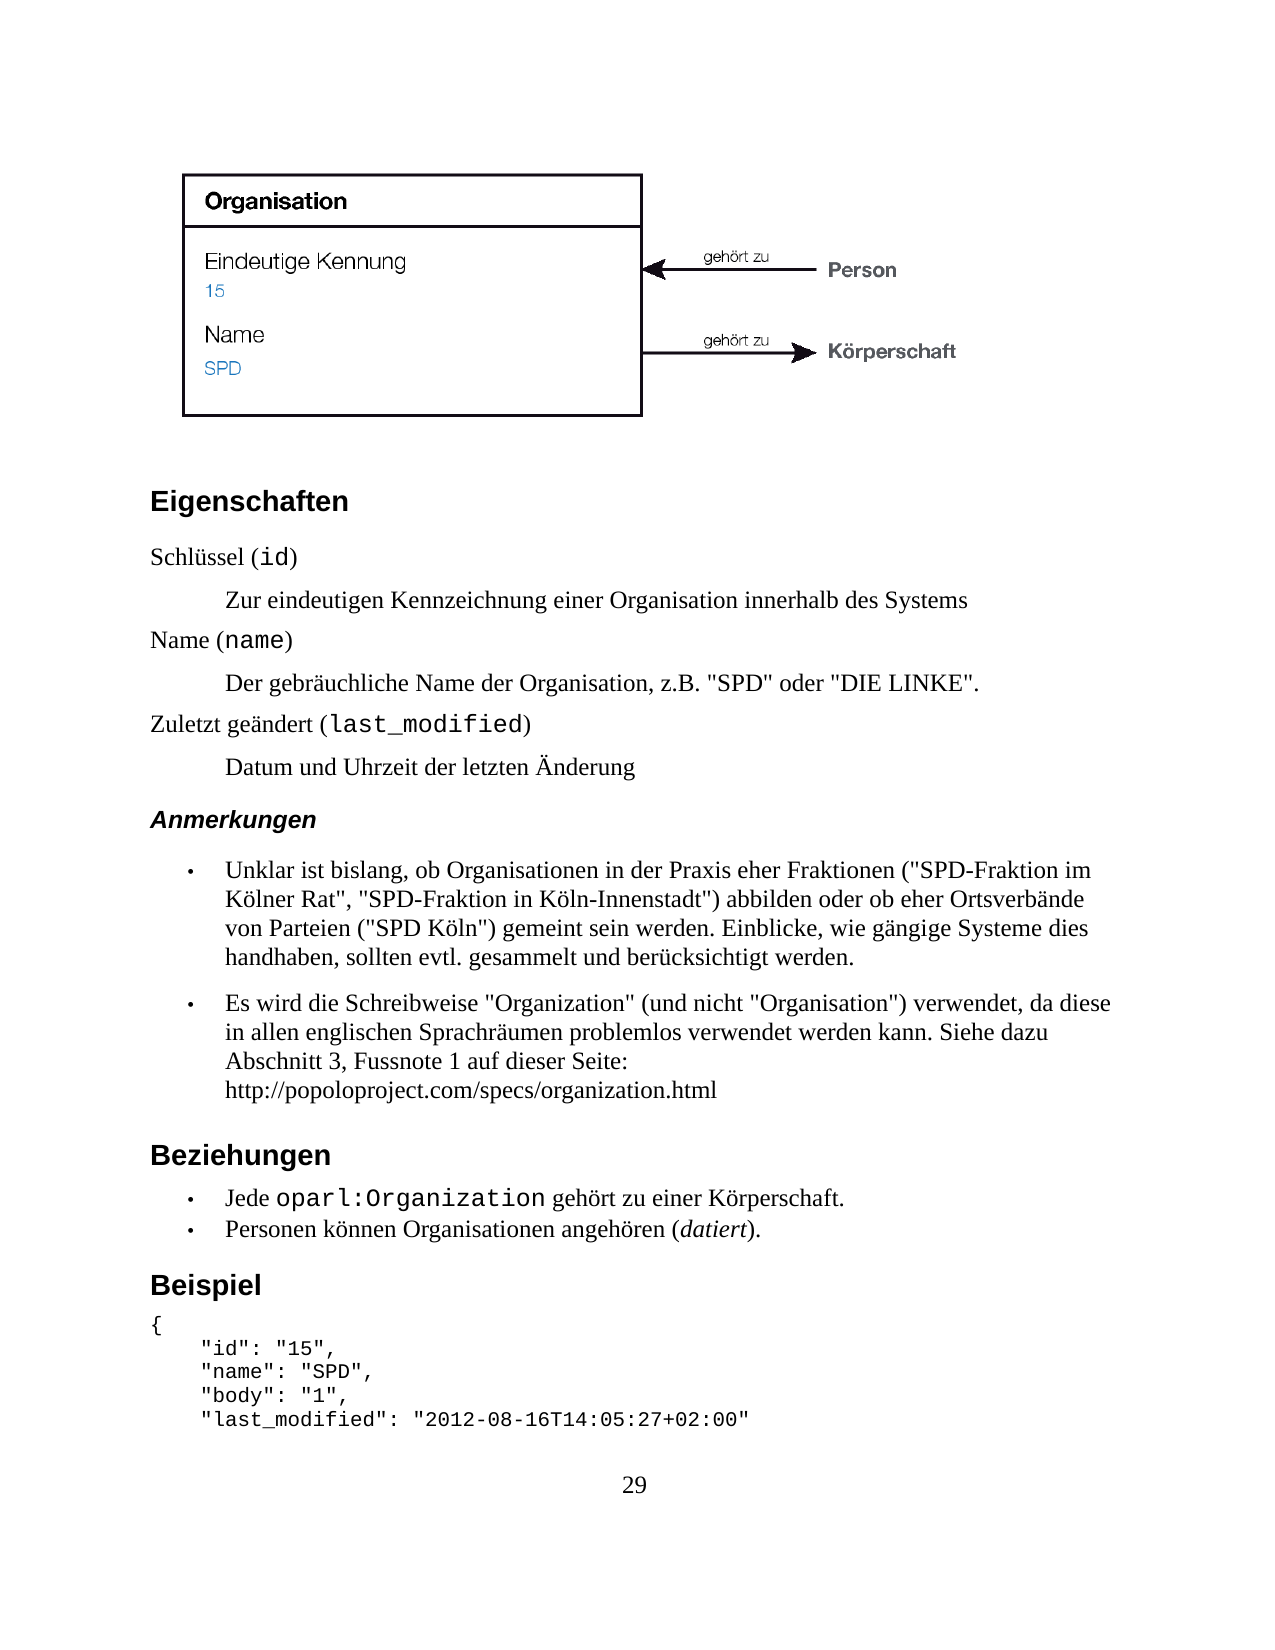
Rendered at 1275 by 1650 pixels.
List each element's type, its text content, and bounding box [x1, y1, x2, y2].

text Zuletzt geändert (last_modified) [150, 709, 1125, 740]
list Unklar ist bislang, ob Organisationen in der Praxis eher Fraktionen ("SPD-Fraktion im Kölner Rat", "SPD-Fraktion in Köln-Innenstadt") abbilden oder ob eher Ortsverbände von Parteien ("SPD Köln") gemeint sein werden. Einblicke, wie gängige Systeme dies handhaben, sollten evtl. gesammelt und berücksichtigt werden. [187, 856, 1125, 971]
list Personen können Organisationen angehören (datiert). [187, 1214, 1125, 1243]
list Jede oparl:Organization gehört zu einer Körperschaft. [187, 1183, 1125, 1214]
text Zur eindeutigen Kennzeichnung einer Organisation innerhalb des Systems [225, 585, 1125, 613]
list Es wird die Schreibweise "Organization" (und nicht "Organisation") verwendet, da diese in allen englischen Sprachräumen problemlos verwendet werden kann. Siehe dazu Abschnitt 3, Fussnote 1 auf dieser Seite: http://popoloproject.com/specs/organization.html [187, 988, 1125, 1103]
subtitle Eigenschaften [150, 484, 1125, 517]
picture [150, 150, 1053, 450]
subtitle Beispiel [150, 1268, 1125, 1302]
text Datum und Uhrzeit der letzten Änderung [225, 752, 1125, 781]
text "body": "1", [150, 1385, 1125, 1409]
text Schlüssel (id) [150, 542, 1125, 573]
text "id": "15", [150, 1338, 1125, 1361]
text { [150, 1314, 1125, 1338]
subtitle Anmerkungen [150, 806, 1125, 834]
text Der gebräuchliche Name der Organisation, z.B. "SPD" oder "DIE LINKE". [225, 668, 1125, 697]
text "last_modified": "2012-08-16T14:05:27+02:00" [150, 1409, 1125, 1432]
text Name (name) [150, 626, 1125, 656]
subtitle Beziehungen [150, 1137, 1125, 1171]
text "name": "SPD", [150, 1361, 1125, 1385]
